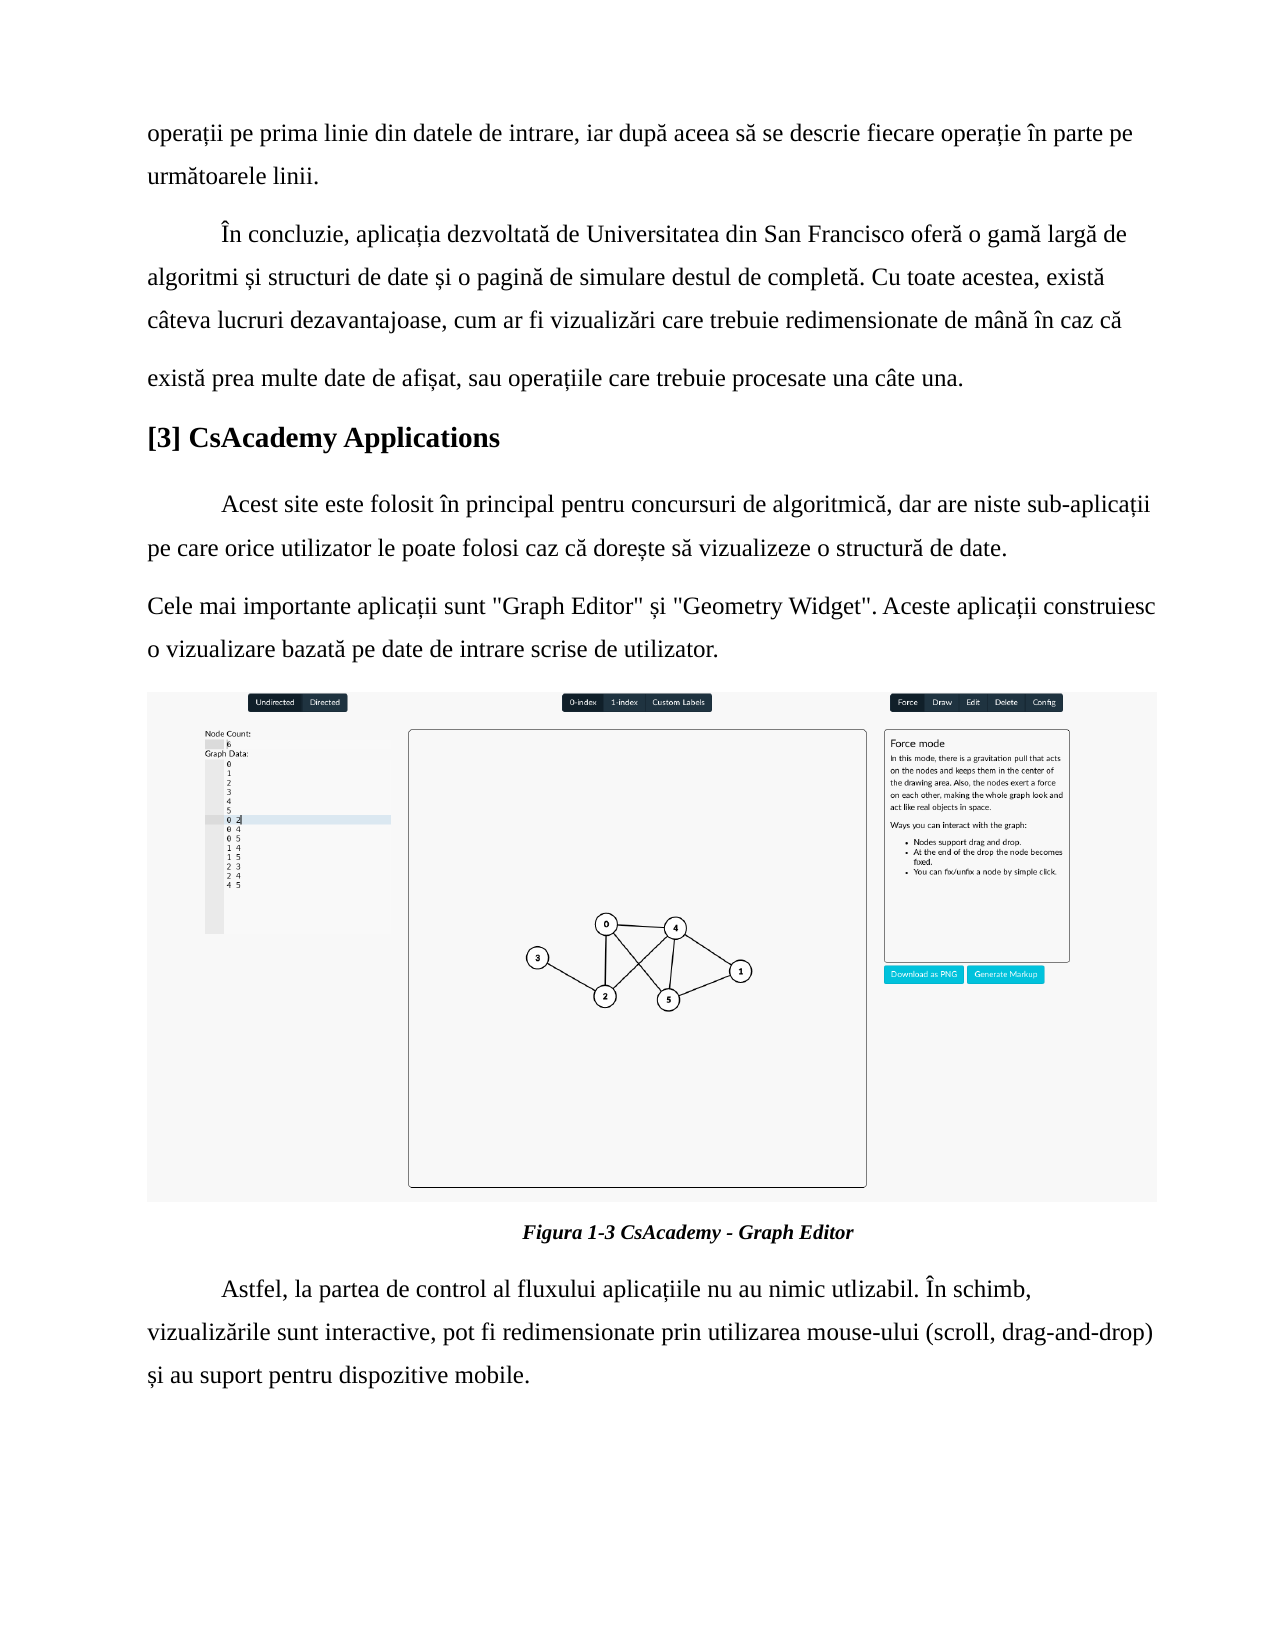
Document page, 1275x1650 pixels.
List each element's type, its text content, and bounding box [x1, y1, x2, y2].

text Figura 1-3 CsAcademy - Graph Editor [147, 1202, 1157, 1245]
text operații pe prima linie din datele de intrare, iar după aceea să se descrie fiecare operație în parte pe următoarele linii. [147, 118, 1157, 190]
picture [147, 692, 1157, 1202]
text există prea multe date de afișat, sau operațiile care trebuie procesate una câte una. [147, 363, 1157, 392]
text [3] CsAcademy Applications [147, 421, 1157, 454]
text Astfel, la partea de control al fluxului aplicațiile nu au nimic utlizabil. În schimb, vizualizările sunt interactive, pot fi redimensionate prin utilizarea mouse-ului (scroll, drag-and-drop) și au suport pentru dispozitive mobile. [147, 1274, 1157, 1389]
text Cele mai importante aplicații sunt "Graph Editor" și "Geometry Widget". Aceste aplicații construiesc o vizualizare bazată pe date de intrare scrise de utilizator. [147, 591, 1157, 663]
text Acest site este folosit în principal pentru concursuri de algoritmică, dar are niste sub-aplicații pe care orice utilizator le poate folosi caz că dorește să vizualizeze o structură de date. [147, 486, 1157, 562]
text În concluzie, aplicația dezvoltată de Universitatea din San Francisco oferă o gamă largă de algoritmi și structuri de date și o pagină de simulare destul de completă. Cu toate acestea, există câteva lucruri dezavantajoase, cum ar fi vizualizări care trebuie redimensionate de mână în caz că [147, 219, 1157, 334]
